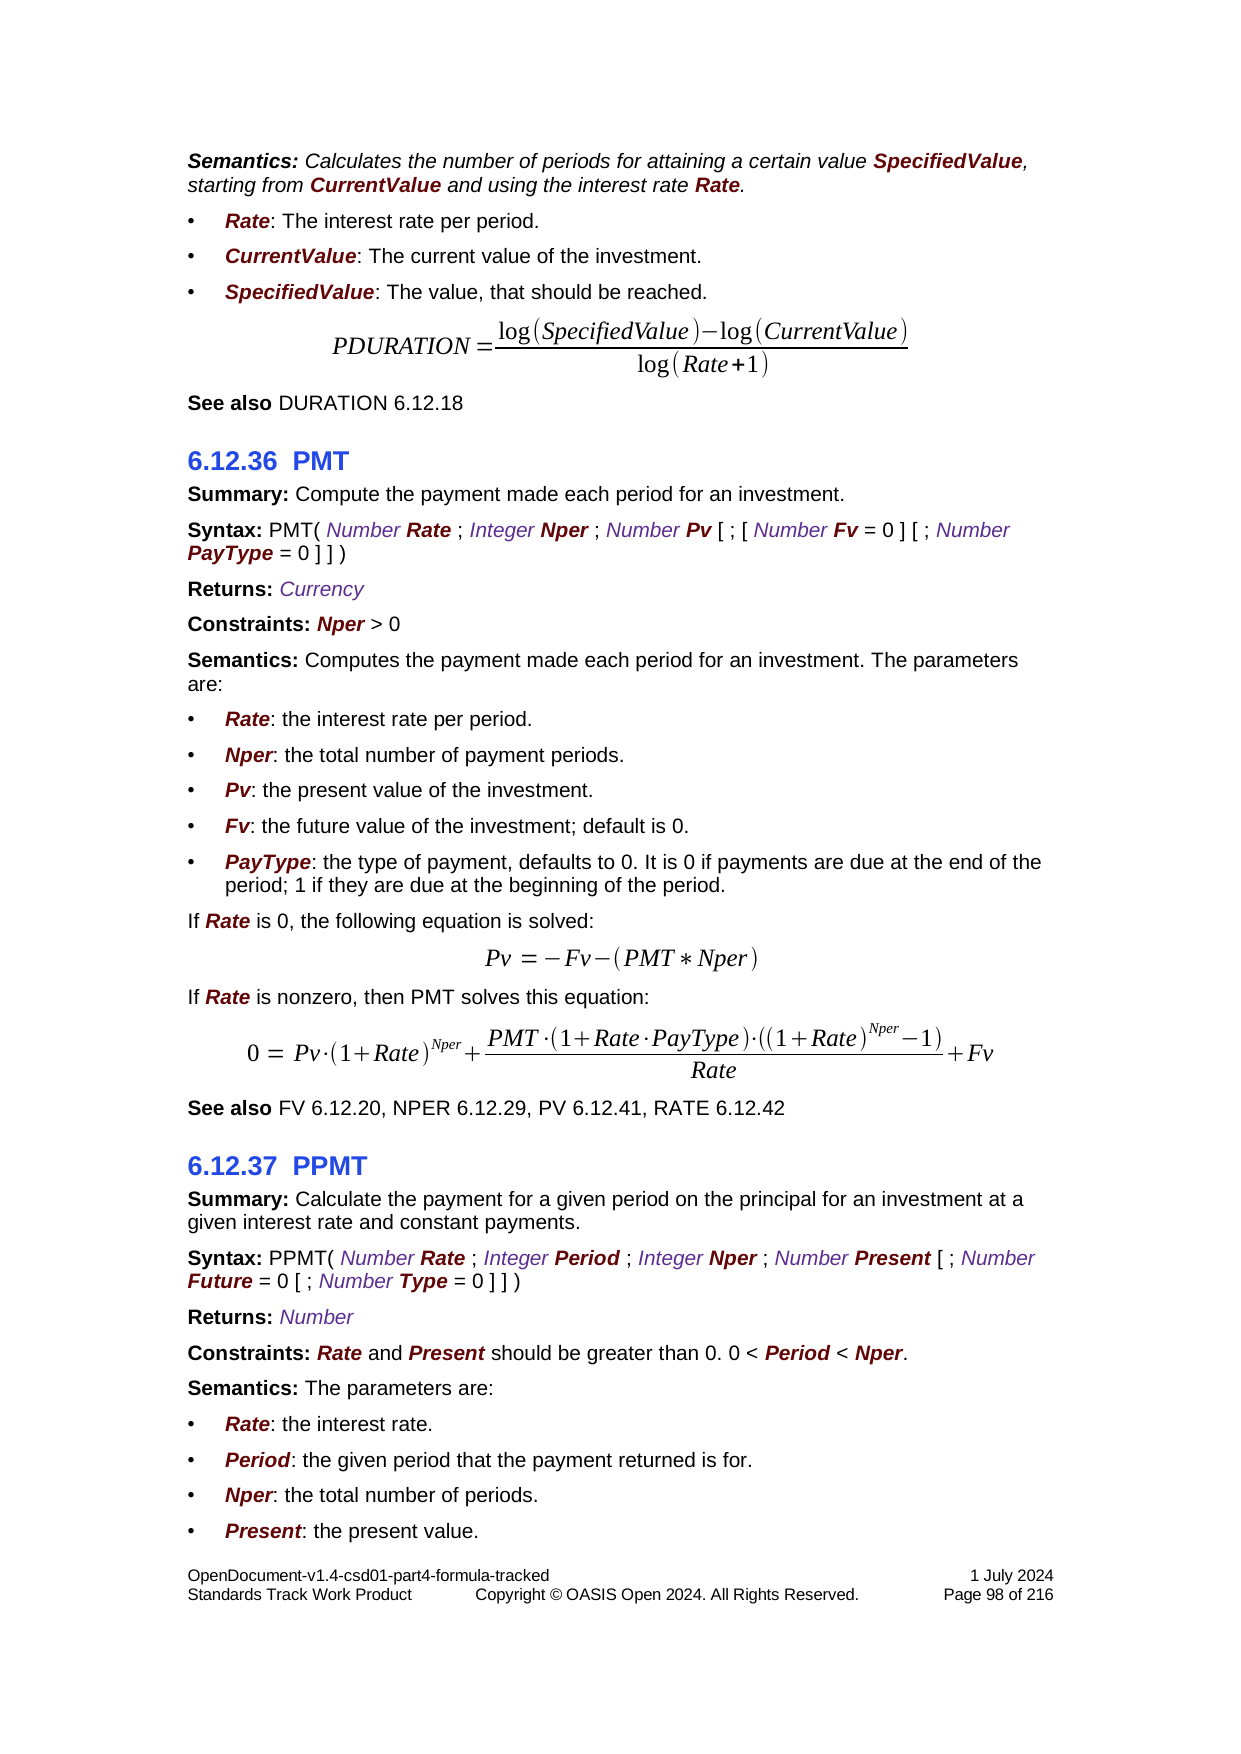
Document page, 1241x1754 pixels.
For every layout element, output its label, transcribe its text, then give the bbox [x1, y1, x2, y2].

text Semantics: Computes the payment made each period for an investment. The parameters are: [187, 648, 1053, 696]
list Pv: the present value of the investment. [187, 779, 1053, 802]
text Summary: Compute the payment made each period for an investment. [187, 482, 1053, 506]
text See also FV 6.12.20, NPER 6.12.29, PV 6.12.41, RATE 6.12.42 [187, 1097, 1053, 1120]
list Fv: the future value of the investment; default is 0. [187, 814, 1053, 838]
list SpecifiedValue: The value, that should be reached. [187, 280, 1053, 304]
text See also DURATION 6.12.18 [187, 392, 1053, 415]
text Semantics: Calculates the number of periods for attaining a certain value SpecifiedValue, starting from CurrentValue and using the interest rate Rate. [187, 150, 1053, 197]
text Constraints: Rate and Present should be greater than 0. 0 < Period < Nper. [187, 1341, 1053, 1365]
text Semantics: The parameters are: [187, 1377, 1053, 1400]
list Nper: the total number of periods. [187, 1484, 1053, 1507]
list Rate: The interest rate per period. [187, 209, 1053, 233]
text Returns: Currency [187, 577, 1053, 601]
text If Rate is nonzero, then PMT solves this equation: [187, 986, 1053, 1009]
text Syntax: PPMT( Number Rate ; Integer Period ; Integer Nper ; Number Present [ ; Number Future = 0 [ ; Number Type = 0 ] ] ) [187, 1246, 1053, 1293]
text If Rate is 0, the following equation is solved: [187, 909, 1053, 933]
text Returns: Number [187, 1306, 1053, 1329]
list Rate: the interest rate per period. [187, 708, 1053, 731]
list Nper: the total number of payment periods. [187, 743, 1053, 767]
text Constraints: Nper > 0 [187, 613, 1053, 636]
subtitle PMT [187, 446, 1053, 476]
list PayType: the type of payment, defaults to 0. It is 0 if payments are due at the end of the period; 1 if they are due at the beginning of the period. [187, 850, 1053, 897]
text Summary: Calculate the payment for a given period on the principal for an investment at a given interest rate and constant payments. [187, 1187, 1053, 1234]
list Rate: the interest rate. [187, 1412, 1053, 1436]
list CurrentValue: The current value of the investment. [187, 245, 1053, 268]
text Syntax: PMT( Number Rate ; Integer Nper ; Number Pv [ ; [ Number Fv = 0 ] [ ; Number PayType = 0 ] ] ) [187, 518, 1053, 565]
list Present: the present value. [187, 1519, 1053, 1543]
subtitle PPMT [187, 1151, 1053, 1181]
list Period: the given period that the payment returned is for. [187, 1448, 1053, 1472]
